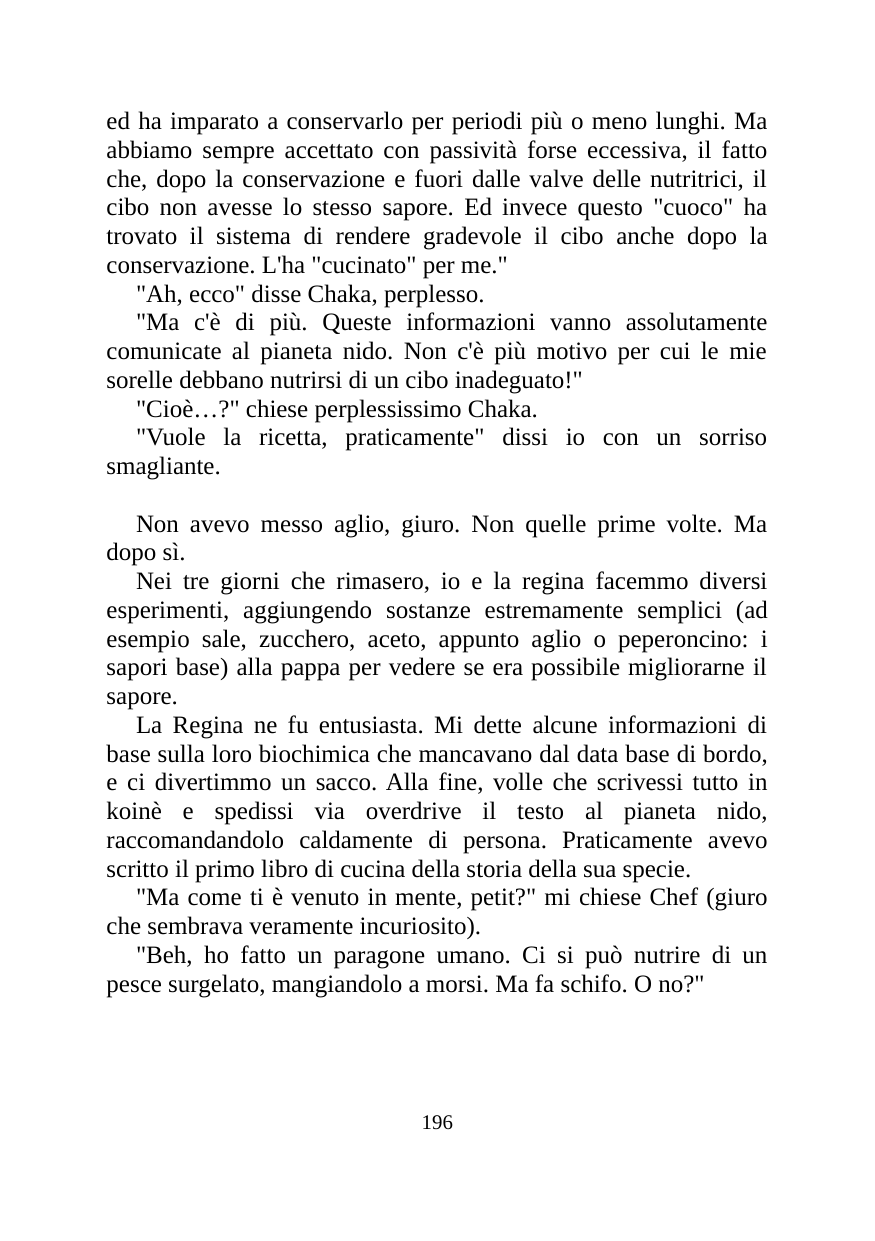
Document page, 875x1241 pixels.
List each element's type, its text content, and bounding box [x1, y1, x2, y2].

text Non avevo messo aglio, giuro. Non quelle prime volte. Ma dopo sì. [106, 509, 768, 566]
text ed ha imparato a conservarlo per periodi più o meno lunghi. Ma abbiamo sempre accettato con passività forse eccessiva, il fatto che, dopo la conservazione e fuori dalle valve delle nutritrici, il cibo non avesse lo stesso sapore. Ed invece questo "cuoco" ha trovato il sistema di rendere gradevole il cibo anche dopo la conservazione. L'ha "cucinato" per me." [106, 106, 768, 279]
text "Cioè…?" chiese perplessissimo Chaka. [106, 394, 768, 422]
text Nei tre giorni che rimasero, io e la regina facemmo diversi esperimenti, aggiungendo sostanze estremamente semplici (ad esempio sale, zucchero, aceto, appunto aglio o peperoncino: i sapori base) alla pappa per vedere se era possibile migliorarne il sapore. [106, 566, 768, 710]
text "Ma come ti è venuto in mente, petit?" mi chiese Chef (giuro che sembrava veramente incuriosito). [106, 882, 768, 940]
text "Ma c'è di più. Queste informazioni vanno assolutamente comunicate al pianeta nido. Non c'è più motivo per cui le mie sorelle debbano nutrirsi di un cibo inadeguato!" [106, 307, 768, 394]
text "Vuole la ricetta, praticamente" dissi io con un sorriso smagliante. [106, 422, 768, 480]
text "Beh, ho fatto un paragone umano. Ci si può nutrire di un pesce surgelato, mangiandolo a morsi. Ma fa schifo. O no?" [106, 940, 768, 997]
text La Regina ne fu entusiasta. Mi dette alcune informazioni di base sulla loro biochimica che mancavano dal data base di bordo, e ci divertimmo un sacco. Alla fine, volle che scrivessi tutto in koinè e spedissi via overdrive il testo al pianeta nido, raccomandandolo caldamente di persona. Praticamente avevo scritto il primo libro di cucina della storia della sua specie. [106, 710, 768, 882]
text "Ah, ecco" disse Chaka, perplesso. [106, 279, 768, 307]
